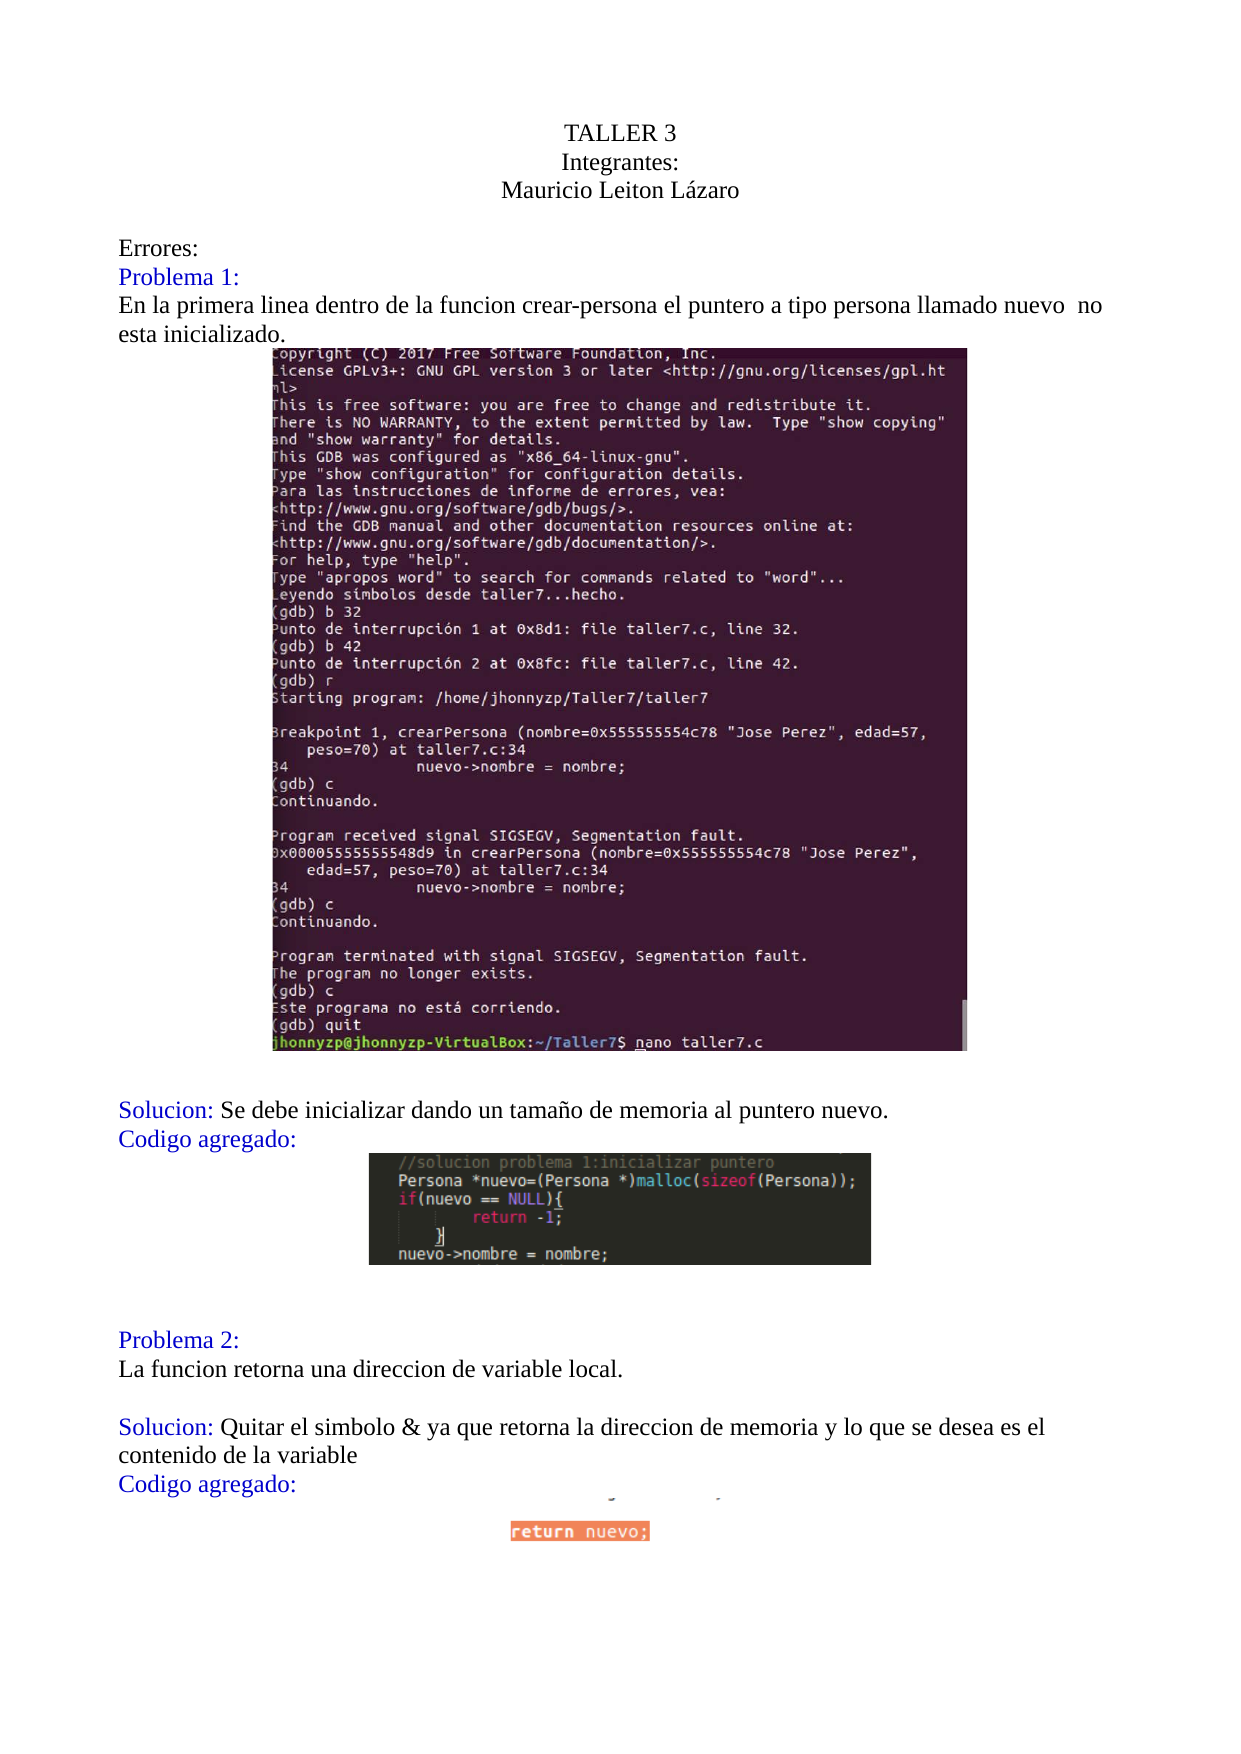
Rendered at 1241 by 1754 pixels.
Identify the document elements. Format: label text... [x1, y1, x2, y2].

text Mauricio Leiton Lázaro [118, 176, 1122, 204]
text Codigo agregado: [118, 1469, 1122, 1498]
picture [368, 1153, 504, 1265]
text Problema 2: [118, 1326, 1122, 1354]
text La funcion retorna una direccion de variable local. [118, 1354, 1122, 1383]
text Problema 1: [118, 262, 1122, 291]
text TALLER 3 [118, 118, 1122, 147]
text Integrantes: [118, 147, 1122, 176]
picture [466, 1504, 538, 1554]
text En la primera linea dentro de la funcion crear-persona el puntero a tipo persona llamado nuevo no esta inicializado. [118, 291, 1122, 348]
picture [272, 348, 968, 1051]
text Codigo agregado: [118, 1124, 1122, 1153]
text Solucion: Quitar el simbolo & ya que retorna la direccion de memoria y lo que se desea es el contenido de la variable [118, 1412, 1122, 1469]
text Solucion: Se debe inicializar dando un tamaño de memoria al puntero nuevo. [118, 1096, 1122, 1124]
text Errores: [118, 233, 1122, 262]
